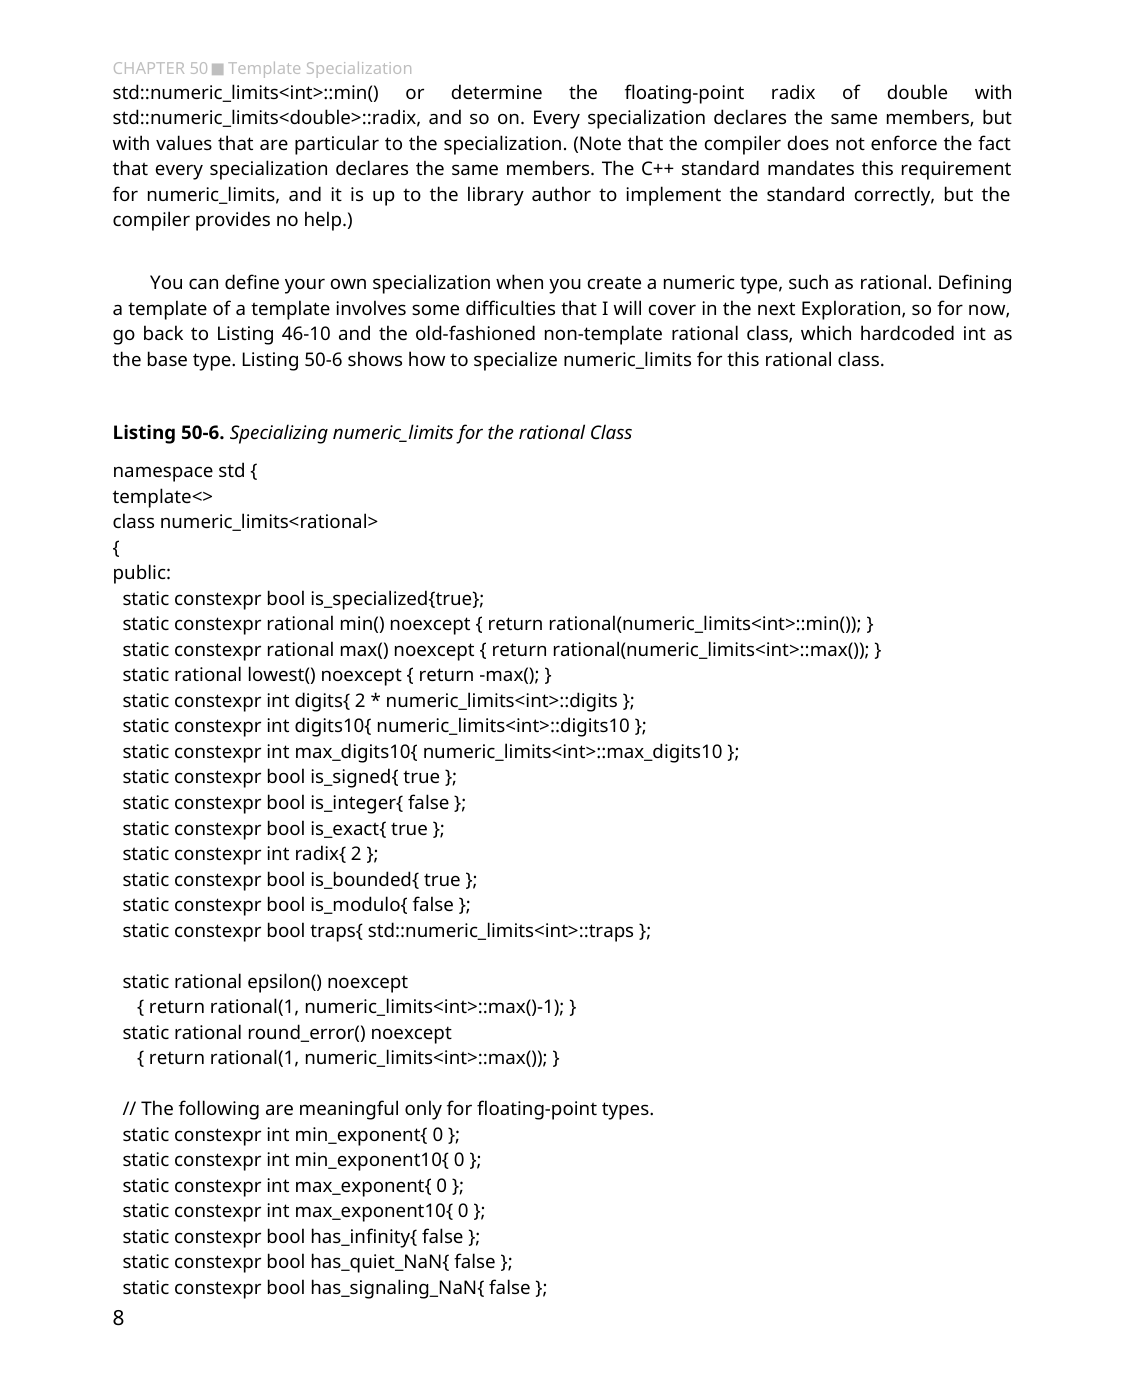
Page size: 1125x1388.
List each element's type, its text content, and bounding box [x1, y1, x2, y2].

text static constexpr int max_exponent10{ 0 }; [112, 1198, 1012, 1223]
text static constexpr bool is_integer{ false }; [112, 789, 1012, 815]
text static constexpr bool is_bounded{ true }; [112, 866, 1012, 891]
text static constexpr bool is_signed{ true }; [112, 764, 1012, 789]
text static constexpr rational max() noexcept { return rational(numeric_limits<int>::max()); } [112, 636, 1012, 662]
text You can define your own specialization when you create a numeric type, such as rational. Defining a template of a template involves some difficulties that I will cover in the next Exploration, so for now, go back to Listing 46-10 and the old-fashioned non-template rational class, which hardcoded int as the base type. Listing 50-6 shows how to specialize numeric_limits for this rational class. [112, 269, 1012, 372]
text static rational round_error() noexcept [112, 1019, 1012, 1044]
text template<> [112, 483, 1012, 509]
text namespace std { [112, 458, 1012, 483]
text std::numeric_limits<int>::min() or determine the floating-point radix of double with std::numeric_limits<double>::radix, and so on. Every specialization declares the same members, but with values that are particular to the specialization. (Note that the compiler does not enforce the fact that every specialization declares the same members. The C++ standard mandates this requirement for numeric_limits, and it is up to the library author to implement the standard correctly, but the compiler provides no help.) [112, 79, 1012, 232]
text static constexpr bool has_signaling_NaN{ false }; [112, 1274, 1012, 1300]
text static constexpr int max_exponent{ 0 }; [112, 1172, 1012, 1198]
text public: [112, 560, 1012, 585]
text static rational lowest() noexcept { return -max(); } [112, 662, 1012, 687]
text static rational epsilon() noexcept [112, 968, 1012, 993]
text static constexpr bool is_specialized{true}; [112, 585, 1012, 611]
text static constexpr bool has_infinity{ false }; [112, 1223, 1012, 1249]
text { [112, 534, 1012, 560]
text static constexpr bool is_exact{ true }; [112, 815, 1012, 840]
text static constexpr bool traps{ std::numeric_limits<int>::traps }; [112, 917, 1012, 942]
text static constexpr rational min() noexcept { return rational(numeric_limits<int>::min()); } [112, 611, 1012, 636]
text { return rational(1, numeric_limits<int>::max()-1); } [112, 993, 1012, 1019]
text { return rational(1, numeric_limits<int>::max()); } [112, 1044, 1012, 1070]
text static constexpr int radix{ 2 }; [112, 840, 1012, 866]
text static constexpr int min_exponent10{ 0 }; [112, 1147, 1012, 1172]
text // The following are meaningful only for floating-point types. [112, 1096, 1012, 1121]
text static constexpr int min_exponent{ 0 }; [112, 1121, 1012, 1147]
text Listing 50-6. Specializing numeric_limits for the rational Class [112, 419, 1012, 445]
text static constexpr int digits{ 2 * numeric_limits<int>::digits }; [112, 687, 1012, 713]
text static constexpr int max_digits10{ numeric_limits<int>::max_digits10 }; [112, 738, 1012, 764]
text static constexpr bool is_modulo{ false }; [112, 891, 1012, 917]
text class numeric_limits<rational> [112, 509, 1012, 534]
text static constexpr bool has_quiet_NaN{ false }; [112, 1249, 1012, 1274]
text static constexpr int digits10{ numeric_limits<int>::digits10 }; [112, 713, 1012, 738]
